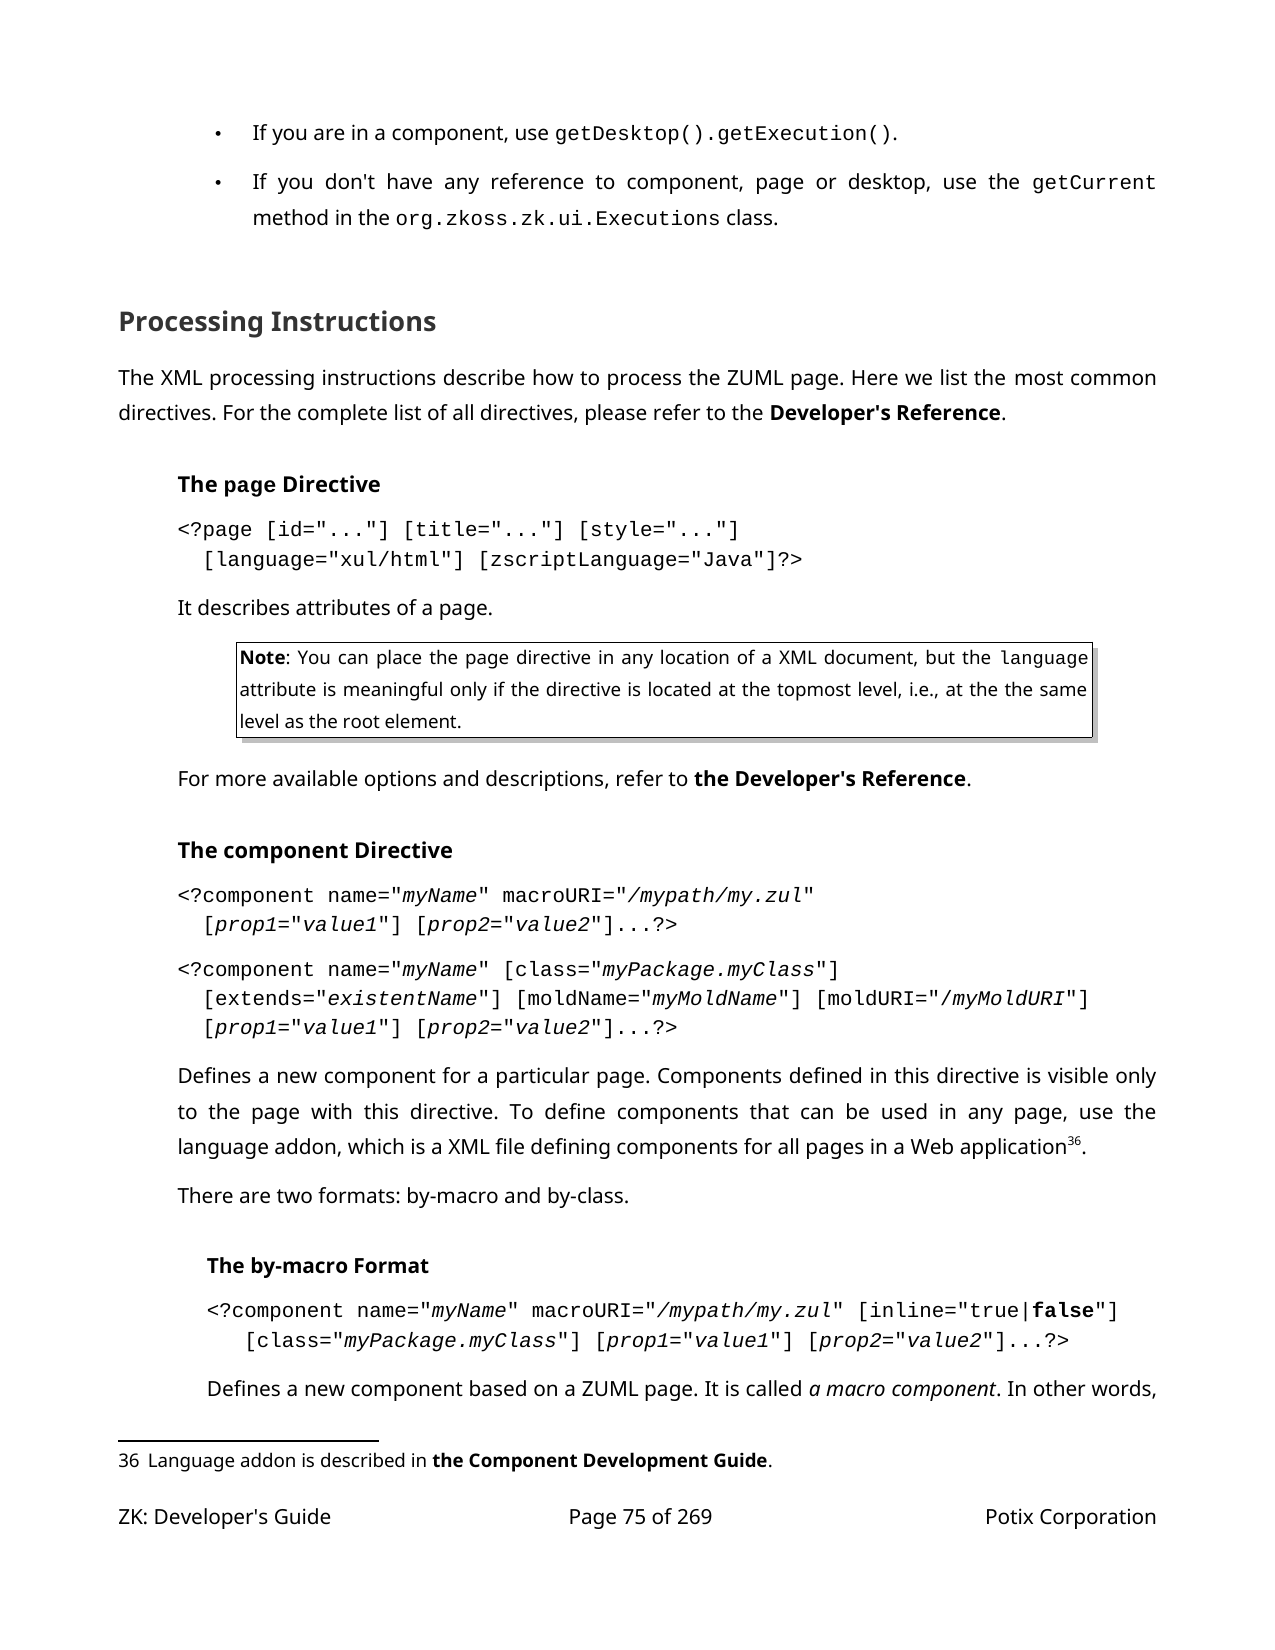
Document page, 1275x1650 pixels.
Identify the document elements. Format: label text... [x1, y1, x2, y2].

text For more available options and descriptions, refer to the Developer's Reference. [177, 764, 1157, 792]
text There are two formats: by-macro and by-class. [177, 1181, 1157, 1209]
text <?component name="myName" macroURI="/mypath/my.zul" [prop1="value1"] [prop2="value2"]...?> [177, 885, 1157, 938]
subtitle The by-macro Format [207, 1252, 1157, 1280]
text Defines a new component based on a ZUML page. It is called a macro component. In other words, [207, 1374, 1157, 1402]
text <?component name="myName" macroURI="/mypath/my.zul" [inline="true|false"] [class="myPackage.myClass"] [prop1="value1"] [prop2="value2"]...?> [207, 1300, 1157, 1353]
text <?component name="myName" [class="myPackage.myClass"] [extends="existentName"] [moldName="myMoldName"] [moldURI="/myMoldURI"] [prop1="value1"] [prop2="value2"]...?> [177, 959, 1157, 1041]
text Language addon is described in the Component Development Guide. [118, 1447, 1157, 1473]
list If you don't have any reference to component, page or desktop, use the getCurrent method in the org.zkoss.zk.ui.Executions class. [215, 167, 1157, 231]
text Defines a new component for a particular page. Components defined in this directive is visible only to the page with this directive. To define components that can be used in any page, use the language addon, which is a XML file defining components for all pages in a Web application. [177, 1062, 1157, 1160]
text <?page [id="..."] [title="..."] [style="..."] [language="xul/html"] [zscriptLanguage="Java"]?> [177, 519, 1157, 572]
subtitle The component Directive [177, 834, 1157, 864]
subtitle Processing Instructions [118, 302, 1157, 339]
subtitle The page Directive [177, 468, 1157, 499]
list If you are in a component, use getDesktop().getExecution(). [215, 118, 1157, 147]
text It describes attributes of a page. [177, 593, 1157, 621]
text Note: You can place the page directive in any location of a XML document, but the language attribute is meaningful only if the directive is located at the topmost level, i.e., at the the same level as the root element. [237, 643, 1092, 737]
text The XML processing instructions describe how to process the ZUML page. Here we list the most common directives. For the complete list of all directives, please refer to the Developer's Reference. [118, 363, 1157, 426]
